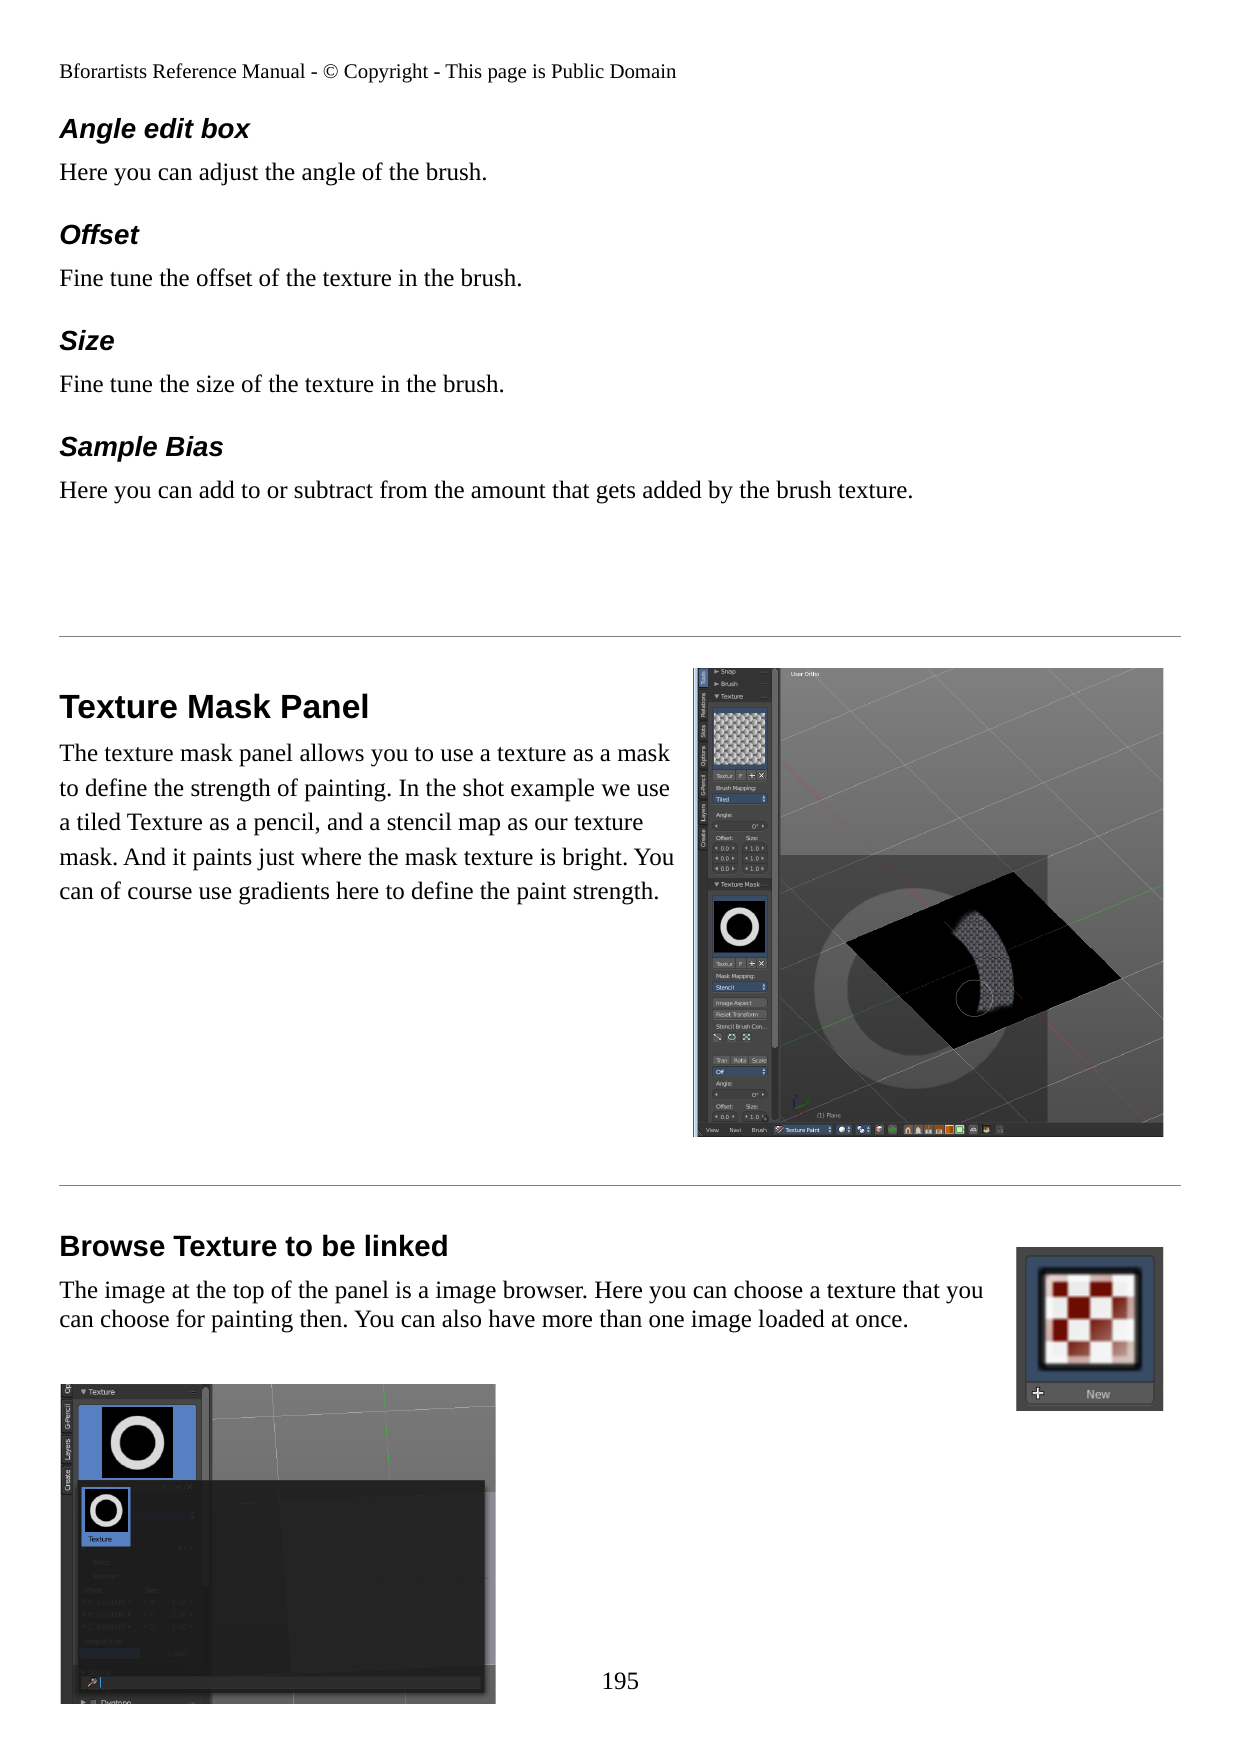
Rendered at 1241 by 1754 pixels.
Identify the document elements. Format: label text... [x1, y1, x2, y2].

text Fine tune the size of the texture in the brush. [59, 369, 1181, 398]
subtitle Texture Mask Panel [59, 687, 693, 726]
picture [60, 1384, 496, 1704]
subtitle Offset [59, 218, 1181, 250]
text The image at the top of the panel is a image browser. Here you can choose a texture that you can choose for painting then. You can also have more than one image loaded at once. [59, 1275, 1016, 1333]
subtitle Angle edit box [59, 113, 1181, 144]
text The texture mask panel allows you to use a texture as a mask to define the strength of painting. In the shot example we use a tiled Texture as a pencil, and a stencil map as our texture mask. And it paints just where the mask texture is bright. You can of course use gradients here to define the paint strength. [59, 738, 693, 905]
text Here you can add to or subtract from the amount that gets added by the brush texture. [59, 475, 1181, 503]
picture [1016, 1247, 1164, 1411]
subtitle Sample Bias [59, 430, 1181, 462]
picture [693, 668, 1164, 1137]
subtitle [1164, 687, 1181, 726]
subtitle Size [59, 324, 1181, 356]
text Here you can adjust the angle of the brush. [59, 157, 1181, 186]
text Fine tune the offset of the texture in the brush. [59, 263, 1181, 292]
subtitle Browse Texture to be linked [59, 1229, 1181, 1263]
